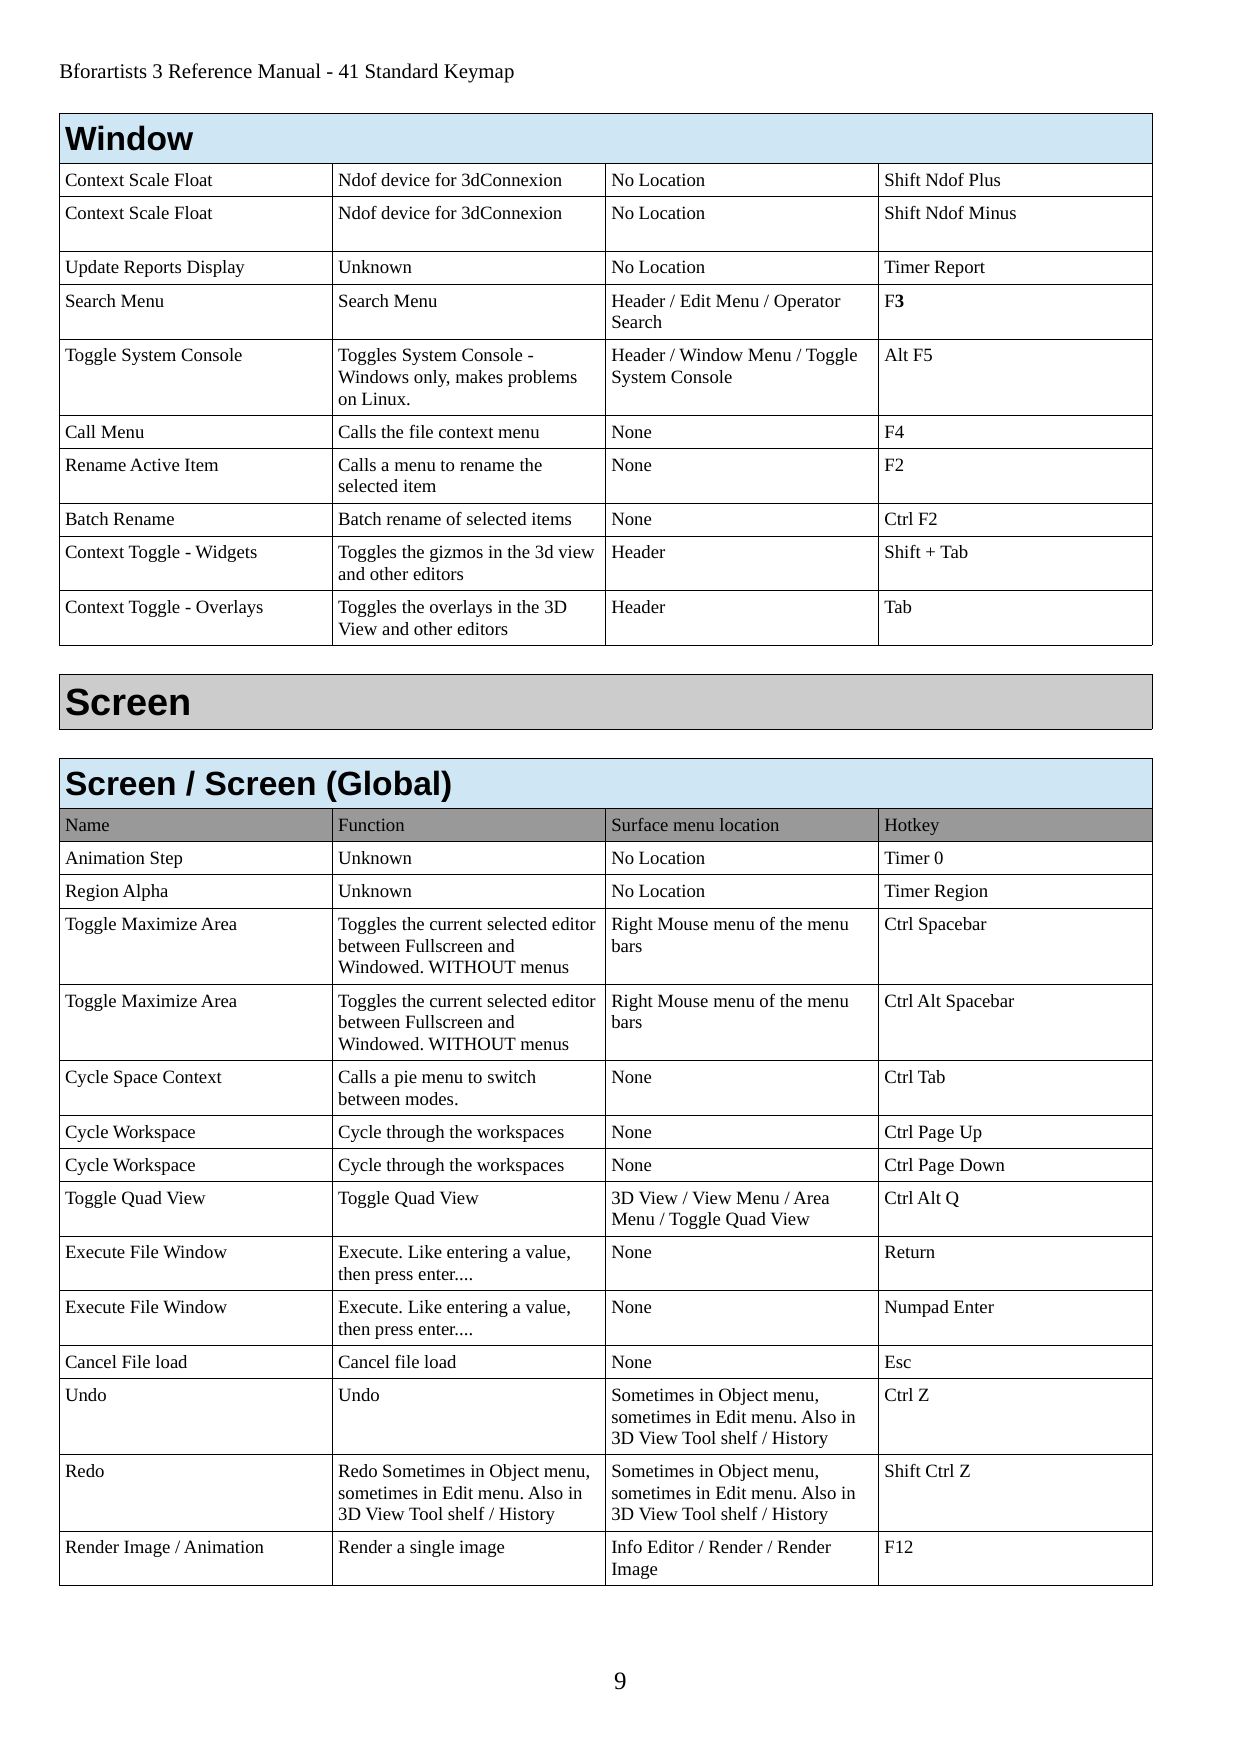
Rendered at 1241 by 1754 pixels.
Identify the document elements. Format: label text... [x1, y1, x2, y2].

table_cell Execute File Window [60, 1291, 332, 1345]
table_cell Context Scale Float [60, 197, 332, 251]
table_cell Toggle Quad View [60, 1182, 332, 1236]
table_cell Toggles the gizmos in the 3d view and other editors [333, 537, 605, 590]
table_cell No Location [606, 197, 878, 251]
table_cell None [606, 1346, 878, 1378]
table_cell Unknown [333, 842, 605, 874]
table_cell Timer Report [879, 252, 1152, 284]
table_header Screen [60, 675, 1152, 729]
table_cell Right Mouse menu of the menu bars [606, 985, 878, 1060]
table_cell Animation Step [60, 842, 332, 874]
table_cell Ctrl Alt Q [879, 1182, 1152, 1236]
table_cell Return [879, 1237, 1152, 1290]
table_cell None [606, 1061, 878, 1115]
table_cell Cycle Space Context [60, 1061, 332, 1115]
table_cell Redo Sometimes in Object menu, sometimes in Edit menu. Also in 3D View Tool shelf / History [333, 1455, 605, 1531]
table_cell F4 [879, 416, 1152, 448]
table_cell Numpad Enter [879, 1291, 1152, 1345]
table_cell Call Menu [60, 416, 332, 448]
table_cell Unknown [333, 252, 605, 284]
table_cell None [606, 416, 878, 448]
table_cell F2 [879, 449, 1152, 502]
table_header Screen / Screen (Global) [60, 759, 1152, 808]
table_cell Batch Rename [60, 504, 332, 536]
table_cell None [606, 1291, 878, 1345]
table_cell Ndof device for 3dConnexion [333, 197, 605, 251]
table_cell F3 [879, 285, 1152, 338]
table_cell Calls a menu to rename the selected item [333, 449, 605, 502]
table_cell Update Reports Display [60, 252, 332, 284]
table_cell Shift Ctrl Z [879, 1455, 1152, 1531]
table_cell Toggle Maximize Area [60, 909, 332, 984]
table_cell Batch rename of selected items [333, 504, 605, 536]
table_cell Surface menu location [606, 809, 878, 841]
table_cell Redo [60, 1455, 332, 1531]
table_cell Toggle System Console [60, 340, 332, 415]
table_cell Region Alpha [60, 875, 332, 907]
table_cell No Location [606, 252, 878, 284]
table_cell No Location [606, 875, 878, 907]
table_cell Toggles the current selected editor between Fullscreen and Windowed. WITHOUT menus [333, 909, 605, 984]
table_cell Cancel file load [333, 1346, 605, 1378]
table_cell Ndof device for 3dConnexion [333, 164, 605, 196]
table_cell None [606, 1149, 878, 1181]
table_cell Toggles the current selected editor between Fullscreen and Windowed. WITHOUT menus [333, 985, 605, 1060]
table_cell Header [606, 537, 878, 590]
table_cell Cycle Workspace [60, 1149, 332, 1181]
table_cell Alt F5 [879, 340, 1152, 415]
table_cell Execute. Like entering a value, then press enter.... [333, 1237, 605, 1290]
table_cell Header [606, 591, 878, 645]
table_cell None [606, 504, 878, 536]
table_cell Right Mouse menu of the menu bars [606, 909, 878, 984]
table_cell Context Toggle - Overlays [60, 591, 332, 645]
table_cell Undo [60, 1379, 332, 1454]
table_cell No Location [606, 842, 878, 874]
table_cell Header / Edit Menu / Operator Search [606, 285, 878, 338]
table_header Window [60, 114, 1152, 163]
table_cell F12 [879, 1532, 1152, 1585]
table_cell Sometimes in Object menu, sometimes in Edit menu. Also in 3D View Tool shelf / History [606, 1455, 878, 1531]
table_cell Ctrl Alt Spacebar [879, 985, 1152, 1060]
table_cell Ctrl Page Up [879, 1116, 1152, 1148]
table_cell Tab [879, 591, 1152, 645]
table_cell Cycle through the workspaces [333, 1149, 605, 1181]
table_cell Shift Ndof Plus [879, 164, 1152, 196]
table_cell 3D View / View Menu / Area Menu / Toggle Quad View [606, 1182, 878, 1236]
table_cell Ctrl F2 [879, 504, 1152, 536]
table_cell Search Menu [60, 285, 332, 338]
table_cell Toggles the overlays in the 3D View and other editors [333, 591, 605, 645]
table_cell Cycle Workspace [60, 1116, 332, 1148]
table_cell None [606, 1116, 878, 1148]
table_cell Header / Window Menu / Toggle System Console [606, 340, 878, 415]
table_cell Shift + Tab [879, 537, 1152, 590]
table_cell Sometimes in Object menu, sometimes in Edit menu. Also in 3D View Tool shelf / History [606, 1379, 878, 1454]
table_cell Shift Ndof Minus [879, 197, 1152, 251]
table_cell Undo [333, 1379, 605, 1454]
table_cell Calls a pie menu to switch between modes. [333, 1061, 605, 1115]
table_cell Search Menu [333, 285, 605, 338]
table_cell Ctrl Z [879, 1379, 1152, 1454]
table_cell Context Toggle - Widgets [60, 537, 332, 590]
table_cell Calls the file context menu [333, 416, 605, 448]
table_cell Ctrl Tab [879, 1061, 1152, 1115]
table_cell Unknown [333, 875, 605, 907]
table_cell Ctrl Page Down [879, 1149, 1152, 1181]
table_cell Timer 0 [879, 842, 1152, 874]
table_cell Toggle Quad View [333, 1182, 605, 1236]
table_cell Ctrl Spacebar [879, 909, 1152, 984]
table_cell Timer Region [879, 875, 1152, 907]
table_cell None [606, 1237, 878, 1290]
table_cell Esc [879, 1346, 1152, 1378]
table_cell Toggle Maximize Area [60, 985, 332, 1060]
table_cell Function [333, 809, 605, 841]
table_cell Toggles System Console - Windows only, makes problems on Linux. [333, 340, 605, 415]
table_cell Cancel File load [60, 1346, 332, 1378]
table_cell Info Editor / Render / Render Image [606, 1532, 878, 1585]
table_cell Name [60, 809, 332, 841]
table_cell Render a single image [333, 1532, 605, 1585]
table_cell None [606, 449, 878, 502]
table_cell Execute. Like entering a value, then press enter.... [333, 1291, 605, 1345]
table_cell No Location [606, 164, 878, 196]
table_cell Hotkey [879, 809, 1152, 841]
table_cell Cycle through the workspaces [333, 1116, 605, 1148]
table_cell Execute File Window [60, 1237, 332, 1290]
table_cell Render Image / Animation [60, 1532, 332, 1585]
table_cell Rename Active Item [60, 449, 332, 502]
table_cell Context Scale Float [60, 164, 332, 196]
